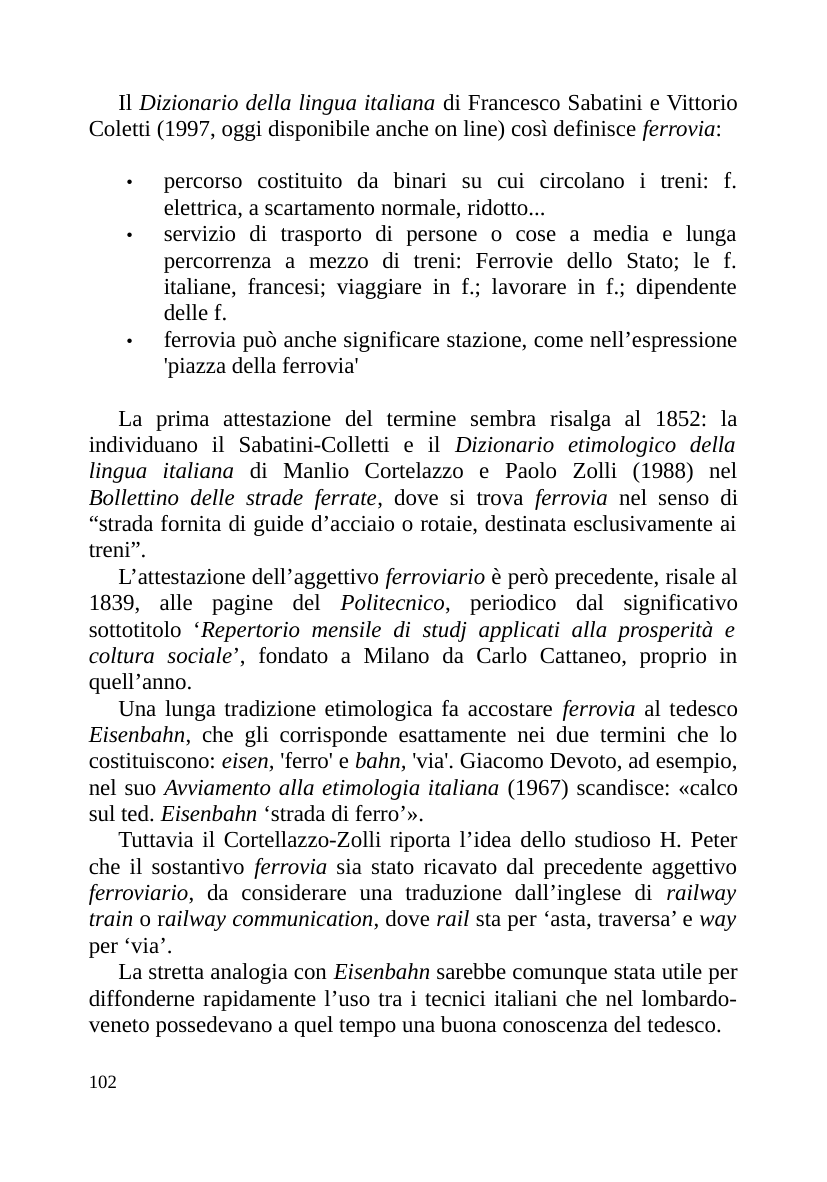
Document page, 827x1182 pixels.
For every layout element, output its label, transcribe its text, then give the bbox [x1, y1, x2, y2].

list ferrovia può anche significare stazione, come nell’espressione 'piazza della ferrovia' [126, 326, 738, 378]
text Il Dizionario della lingua italiana di Francesco Sabatini e Vittorio Coletti (1997, oggi disponibile anche on line) così definisce ferrovia: [88, 88, 738, 141]
list percorso costituito da binari su cui circolano i treni: f. elettrica, a scartamento normale, ridotto... [126, 168, 738, 220]
list servizio di trasporto di persone o cose a media e lunga percorrenza a mezzo di treni: Ferrovie dello Stato; le f. italiane, francesi; viaggiare in f.; lavorare in f.; dipendente delle f. [126, 220, 738, 326]
text La stretta analogia con Eisenbahn sarebbe comunque stata utile per diffonderne rapidamente l’uso tra i tecnici italiani che nel lombardo-veneto possedevano a quel tempo una buona conoscenza del tedesco. [88, 958, 738, 1037]
text Tuttavia il Cortellazzo-Zolli riporta l’idea dello studioso H. Peter che il sostantivo ferrovia sia stato ricavato dal precedente aggettivo ferroviario, da considerare una traduzione dall’inglese di railway train o railway communication, dove rail sta per ‘asta, traversa’ e way per ‘via’. [88, 826, 738, 958]
text Una lunga tradizione etimologica fa accostare ferrovia al tedesco Eisenbahn, che gli corrisponde esattamente nei due termini che lo costituiscono: eisen, 'ferro' e bahn, 'via'. Giacomo Devoto, ad esempio, nel suo Avviamento alla etimologia italiana (1967) scandisce: «calco sul ted. Eisenbahn ‘strada di ferro’». [88, 695, 738, 826]
text L’attestazione dell’aggettivo ferroviario è però precedente, risale al 1839, alle pagine del Politecnico, periodico dal significativo sottotitolo ‘Repertorio mensile di studj applicati alla prosperità e coltura sociale’, fondato a Milano da Carlo Cattaneo, proprio in quell’anno. [88, 563, 738, 695]
text La prima attestazione del termine sembra risalga al 1852: la individuano il Sabatini-Colletti e il Dizionario etimologico della lingua italiana di Manlio Cortelazzo e Paolo Zolli (1988) nel Bollettino delle strade ferrate, dove si trova ferrovia nel senso di “strada fornita di guide d’acciaio o rotaie, destinata esclusivamente ai treni”. [88, 405, 738, 563]
